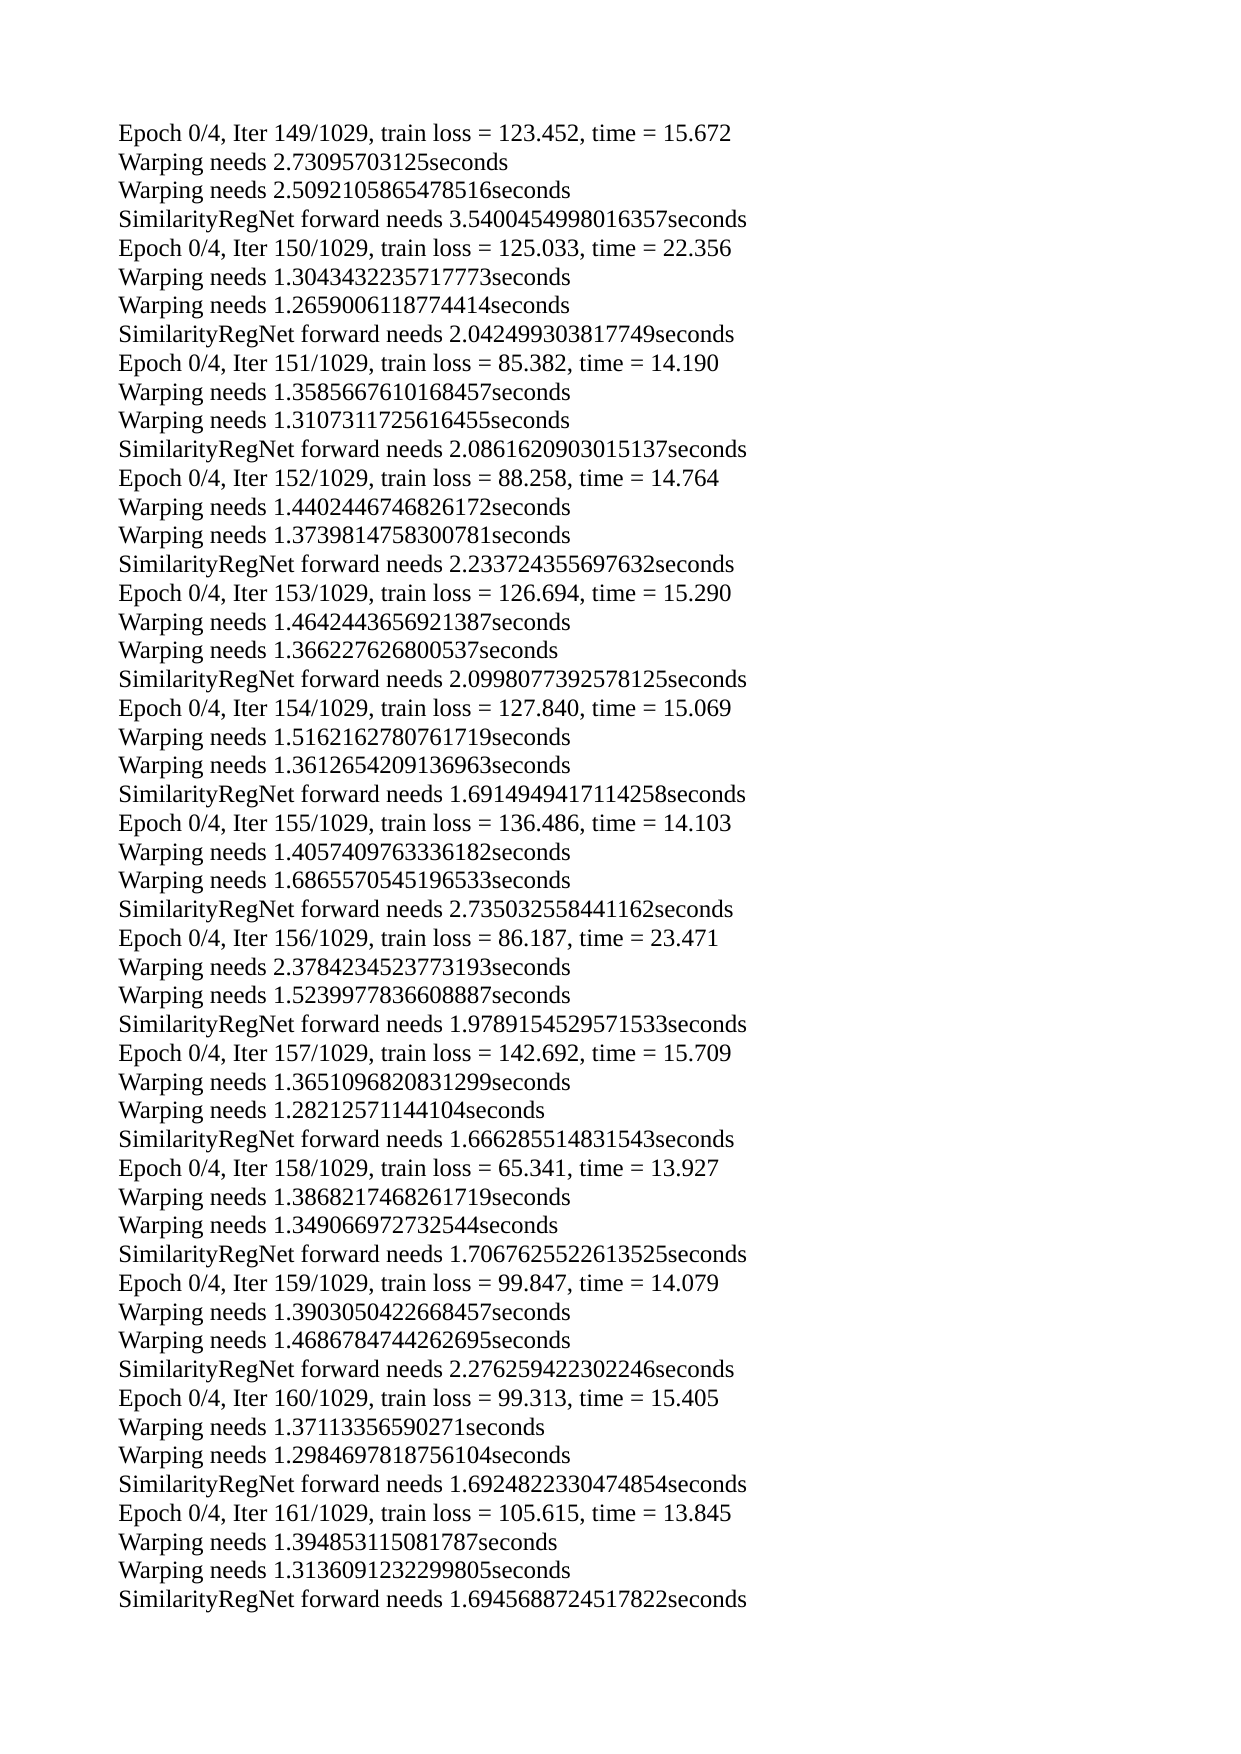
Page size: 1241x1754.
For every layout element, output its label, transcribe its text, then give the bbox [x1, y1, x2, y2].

text Warping needs 1.6865570545196533seconds [118, 866, 1122, 894]
text Epoch 0/4, Iter 150/1029, train loss = 125.033, time = 22.356 [118, 233, 1122, 262]
text Warping needs 1.3651096820831299seconds [118, 1067, 1122, 1096]
text SimilarityRegNet forward needs 3.5400454998016357seconds [118, 204, 1122, 233]
text Warping needs 1.28212571144104seconds [118, 1096, 1122, 1124]
text Epoch 0/4, Iter 149/1029, train loss = 123.452, time = 15.672 [118, 118, 1122, 147]
text Epoch 0/4, Iter 156/1029, train loss = 86.187, time = 23.471 [118, 923, 1122, 952]
text Warping needs 1.3585667610168457seconds [118, 377, 1122, 406]
text SimilarityRegNet forward needs 1.6914949417114258seconds [118, 779, 1122, 808]
text Epoch 0/4, Iter 153/1029, train loss = 126.694, time = 15.290 [118, 578, 1122, 607]
text Warping needs 1.2984697818756104seconds [118, 1441, 1122, 1469]
text Epoch 0/4, Iter 154/1029, train loss = 127.840, time = 15.069 [118, 693, 1122, 722]
text Warping needs 2.73095703125seconds [118, 147, 1122, 176]
text SimilarityRegNet forward needs 1.6945688724517822seconds [118, 1584, 1122, 1613]
text SimilarityRegNet forward needs 2.276259422302246seconds [118, 1354, 1122, 1383]
text SimilarityRegNet forward needs 2.0861620903015137seconds [118, 434, 1122, 463]
text Warping needs 1.366227626800537seconds [118, 636, 1122, 664]
text SimilarityRegNet forward needs 1.666285514831543seconds [118, 1124, 1122, 1153]
text Warping needs 1.4686784744262695seconds [118, 1326, 1122, 1354]
text Warping needs 1.3107311725616455seconds [118, 406, 1122, 434]
text Warping needs 2.3784234523773193seconds [118, 952, 1122, 981]
text SimilarityRegNet forward needs 1.6924822330474854seconds [118, 1469, 1122, 1498]
text Epoch 0/4, Iter 151/1029, train loss = 85.382, time = 14.190 [118, 348, 1122, 377]
text SimilarityRegNet forward needs 2.0998077392578125seconds [118, 664, 1122, 693]
text Warping needs 1.4402446746826172seconds [118, 492, 1122, 521]
text Warping needs 1.3903050422668457seconds [118, 1297, 1122, 1326]
text Warping needs 2.5092105865478516seconds [118, 176, 1122, 204]
text Warping needs 1.394853115081787seconds [118, 1527, 1122, 1556]
text Warping needs 1.3043432235717773seconds [118, 262, 1122, 291]
text SimilarityRegNet forward needs 2.233724355697632seconds [118, 549, 1122, 578]
text Warping needs 1.3136091232299805seconds [118, 1556, 1122, 1584]
text Warping needs 1.37113356590271seconds [118, 1412, 1122, 1441]
text Epoch 0/4, Iter 158/1029, train loss = 65.341, time = 13.927 [118, 1153, 1122, 1182]
text SimilarityRegNet forward needs 2.735032558441162seconds [118, 894, 1122, 923]
text SimilarityRegNet forward needs 2.042499303817749seconds [118, 319, 1122, 348]
text Warping needs 1.2659006118774414seconds [118, 291, 1122, 319]
text Warping needs 1.5162162780761719seconds [118, 722, 1122, 751]
text Epoch 0/4, Iter 152/1029, train loss = 88.258, time = 14.764 [118, 463, 1122, 492]
text Warping needs 1.349066972732544seconds [118, 1211, 1122, 1239]
text Warping needs 1.5239977836608887seconds [118, 981, 1122, 1009]
text Warping needs 1.3739814758300781seconds [118, 521, 1122, 549]
text Epoch 0/4, Iter 159/1029, train loss = 99.847, time = 14.079 [118, 1268, 1122, 1297]
text Warping needs 1.3612654209136963seconds [118, 751, 1122, 779]
text Warping needs 1.4057409763336182seconds [118, 837, 1122, 866]
text Warping needs 1.3868217468261719seconds [118, 1182, 1122, 1211]
text Epoch 0/4, Iter 160/1029, train loss = 99.313, time = 15.405 [118, 1383, 1122, 1412]
text Epoch 0/4, Iter 161/1029, train loss = 105.615, time = 13.845 [118, 1498, 1122, 1527]
text Warping needs 1.4642443656921387seconds [118, 607, 1122, 636]
text Epoch 0/4, Iter 157/1029, train loss = 142.692, time = 15.709 [118, 1038, 1122, 1067]
text SimilarityRegNet forward needs 1.7067625522613525seconds [118, 1239, 1122, 1268]
text SimilarityRegNet forward needs 1.9789154529571533seconds [118, 1009, 1122, 1038]
text Epoch 0/4, Iter 155/1029, train loss = 136.486, time = 14.103 [118, 808, 1122, 837]
